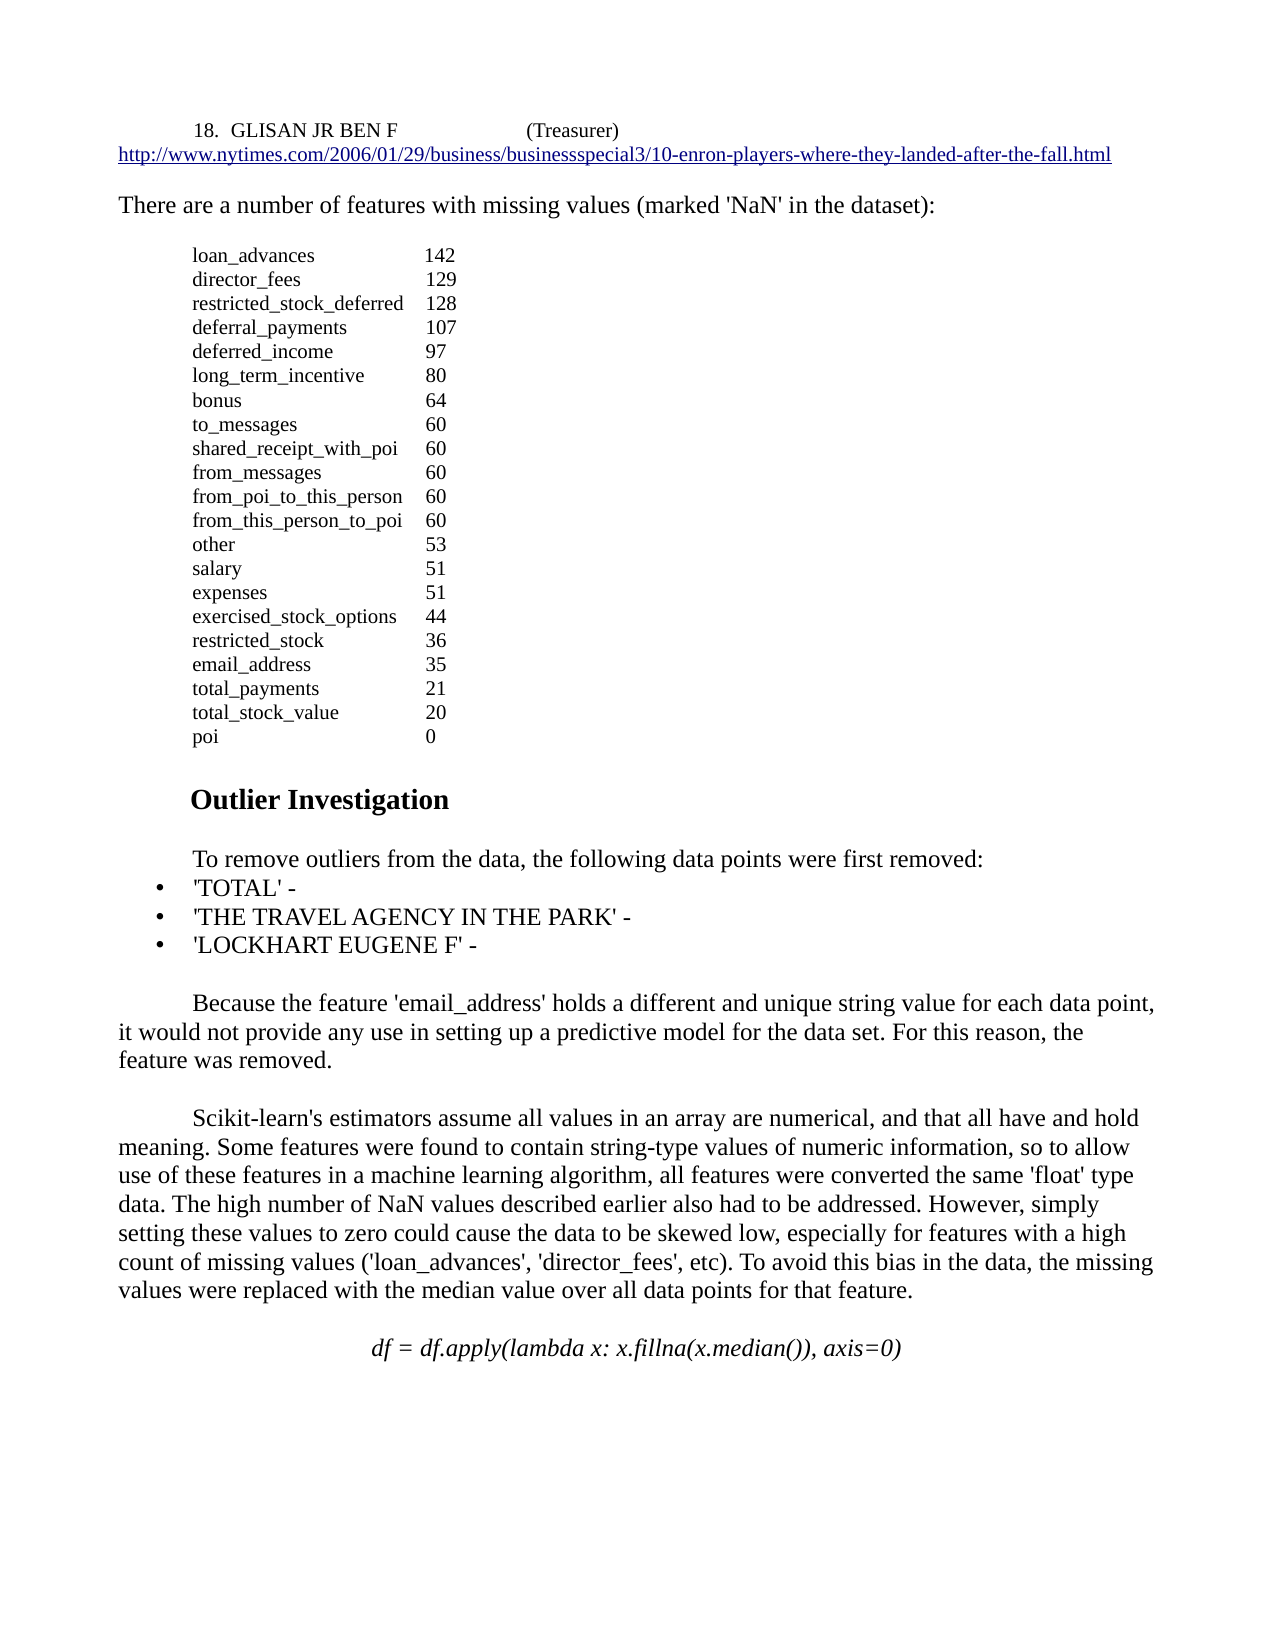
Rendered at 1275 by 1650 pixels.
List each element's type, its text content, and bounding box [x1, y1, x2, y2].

list 'THE TRAVEL AGENCY IN THE PARK' - [156, 902, 1157, 931]
text df = df.apply(lambda x: x.fillna(x.median()), axis=0) [118, 1333, 1157, 1362]
text total_stock_value 20 [192, 700, 1157, 724]
text from_this_person_to_poi 60 [192, 508, 1157, 532]
text to_messages 60 [192, 412, 1157, 436]
text salary 51 [192, 556, 1157, 580]
text There are a number of features with missing values (marked 'NaN' in the dataset): [118, 190, 1157, 219]
text email_address 35 [192, 652, 1157, 676]
list 'TOTAL' - [156, 873, 1157, 902]
text deferred_income 97 [192, 339, 1157, 363]
text from_poi_to_this_person 60 [192, 484, 1157, 508]
text long_term_incentive 80 [192, 363, 1157, 387]
text restricted_stock_deferred 128 [192, 291, 1157, 315]
text poi 0 [192, 724, 1157, 748]
text deferral_payments 107 [192, 315, 1157, 339]
list 'LOCKHART EUGENE F' - [156, 931, 1157, 959]
text director_fees 129 [192, 267, 1157, 291]
text total_payments 21 [192, 676, 1157, 700]
text Scikit-learn's estimators assume all values in an array are numerical, and that all have and hold meaning. Some features were found to contain string-type values of numeric information, so to allow use of these features in a machine learning algorithm, all features were converted the same 'float' type data. The high number of NaN values described earlier also had to be addressed. However, simply setting these values to zero could cause the data to be skewed low, especially for features with a high count of missing values ('loan_advances', 'director_fees', etc). To avoid this bias in the data, the missing values were replaced with the median value over all data points for that feature. [118, 1103, 1157, 1304]
text from_messages 60 [192, 460, 1157, 484]
list GLISAN JR BEN F (Treasurer) [193, 118, 1157, 142]
text exercised_stock_options 44 [192, 604, 1157, 628]
text bonus 64 [192, 387, 1157, 412]
text restricted_stock 36 [192, 628, 1157, 652]
text other 53 [192, 532, 1157, 556]
text To remove outliers from the data, the following data points were first removed: [118, 844, 1157, 873]
text loan_advances 142 [192, 243, 1157, 267]
text expenses 51 [192, 580, 1157, 604]
text Because the feature 'email_address' holds a different and unique string value for each data point, it would not provide any use in setting up a predictive model for the data set. For this reason, the feature was removed. [118, 988, 1157, 1074]
text Outlier Investigation [118, 782, 1157, 816]
text http://www.nytimes.com/2006/01/29/business/businessspecial3/10-enron-players-where-they-landed-after-the-fall.html [118, 142, 1157, 166]
text shared_receipt_with_poi 60 [192, 436, 1157, 460]
